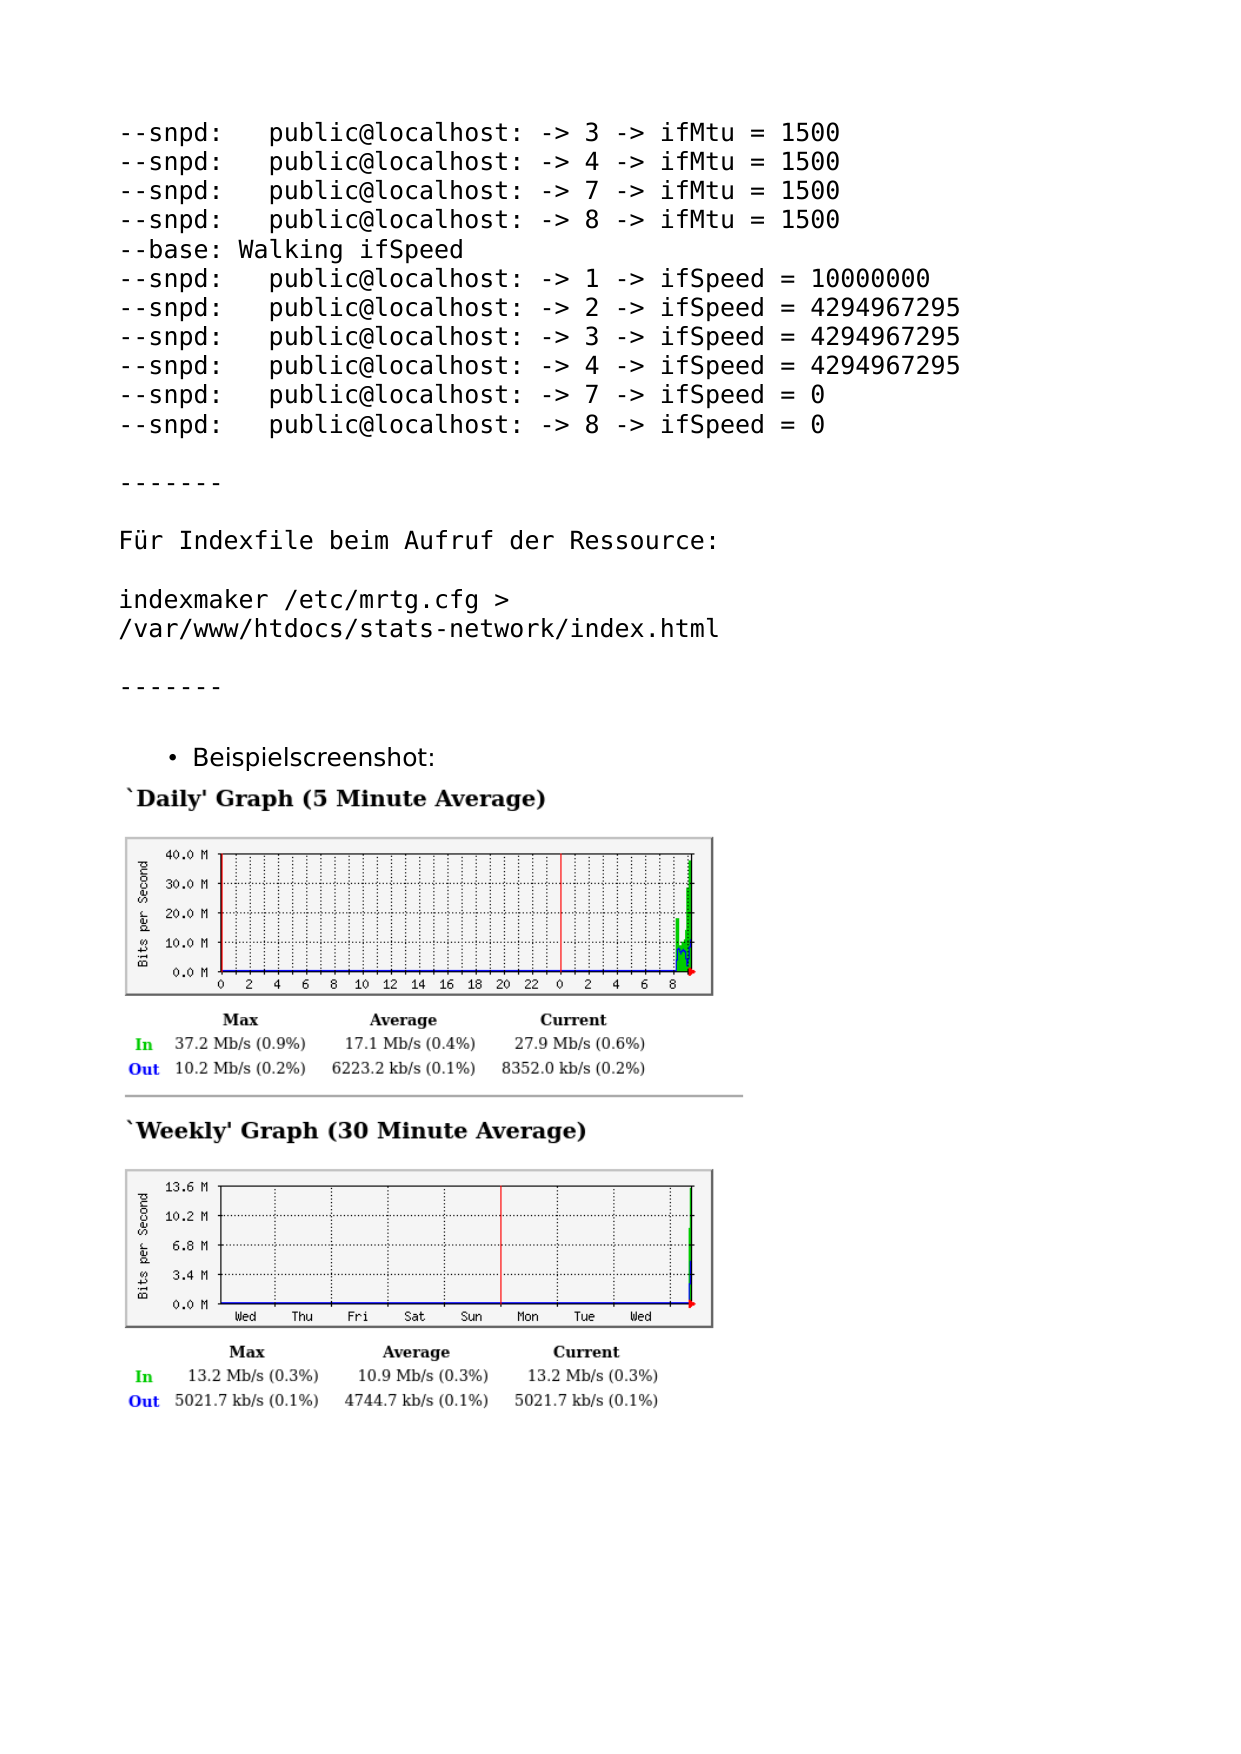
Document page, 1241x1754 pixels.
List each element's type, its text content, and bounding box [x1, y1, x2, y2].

text --snpd: public@localhost: -> 3 -> ifMtu = 1500 --snpd: public@localhost: -> 4 -> ifMtu = 1500 --snpd: public@localhost: -> 7 -> ifMtu = 1500 --snpd: public@localhost: -> 8 -> ifMtu = 1500 --base: Walking ifSpeed --snpd: public@localhost: -> 1 -> ifSpeed = 10000000 --snpd: public@localhost: -> 2 -> ifSpeed = 4294967295 --snpd: public@localhost: -> 3 -> ifSpeed = 4294967295 --snpd: public@localhost: -> 4 -> ifSpeed = 4294967295 --snpd: public@localhost: -> 7 -> ifSpeed = 0 --snpd: public@localhost: -> 8 -> ifSpeed = 0 ------- Für Indexfile beim Aufruf der Ressource: indexmaker /etc/mrtg.cfg > /var/www/htdocs/stats-network/index.html ------- [118, 118, 1122, 701]
list Beispielscreenshot: [177, 743, 1122, 772]
picture [118, 771, 744, 1420]
